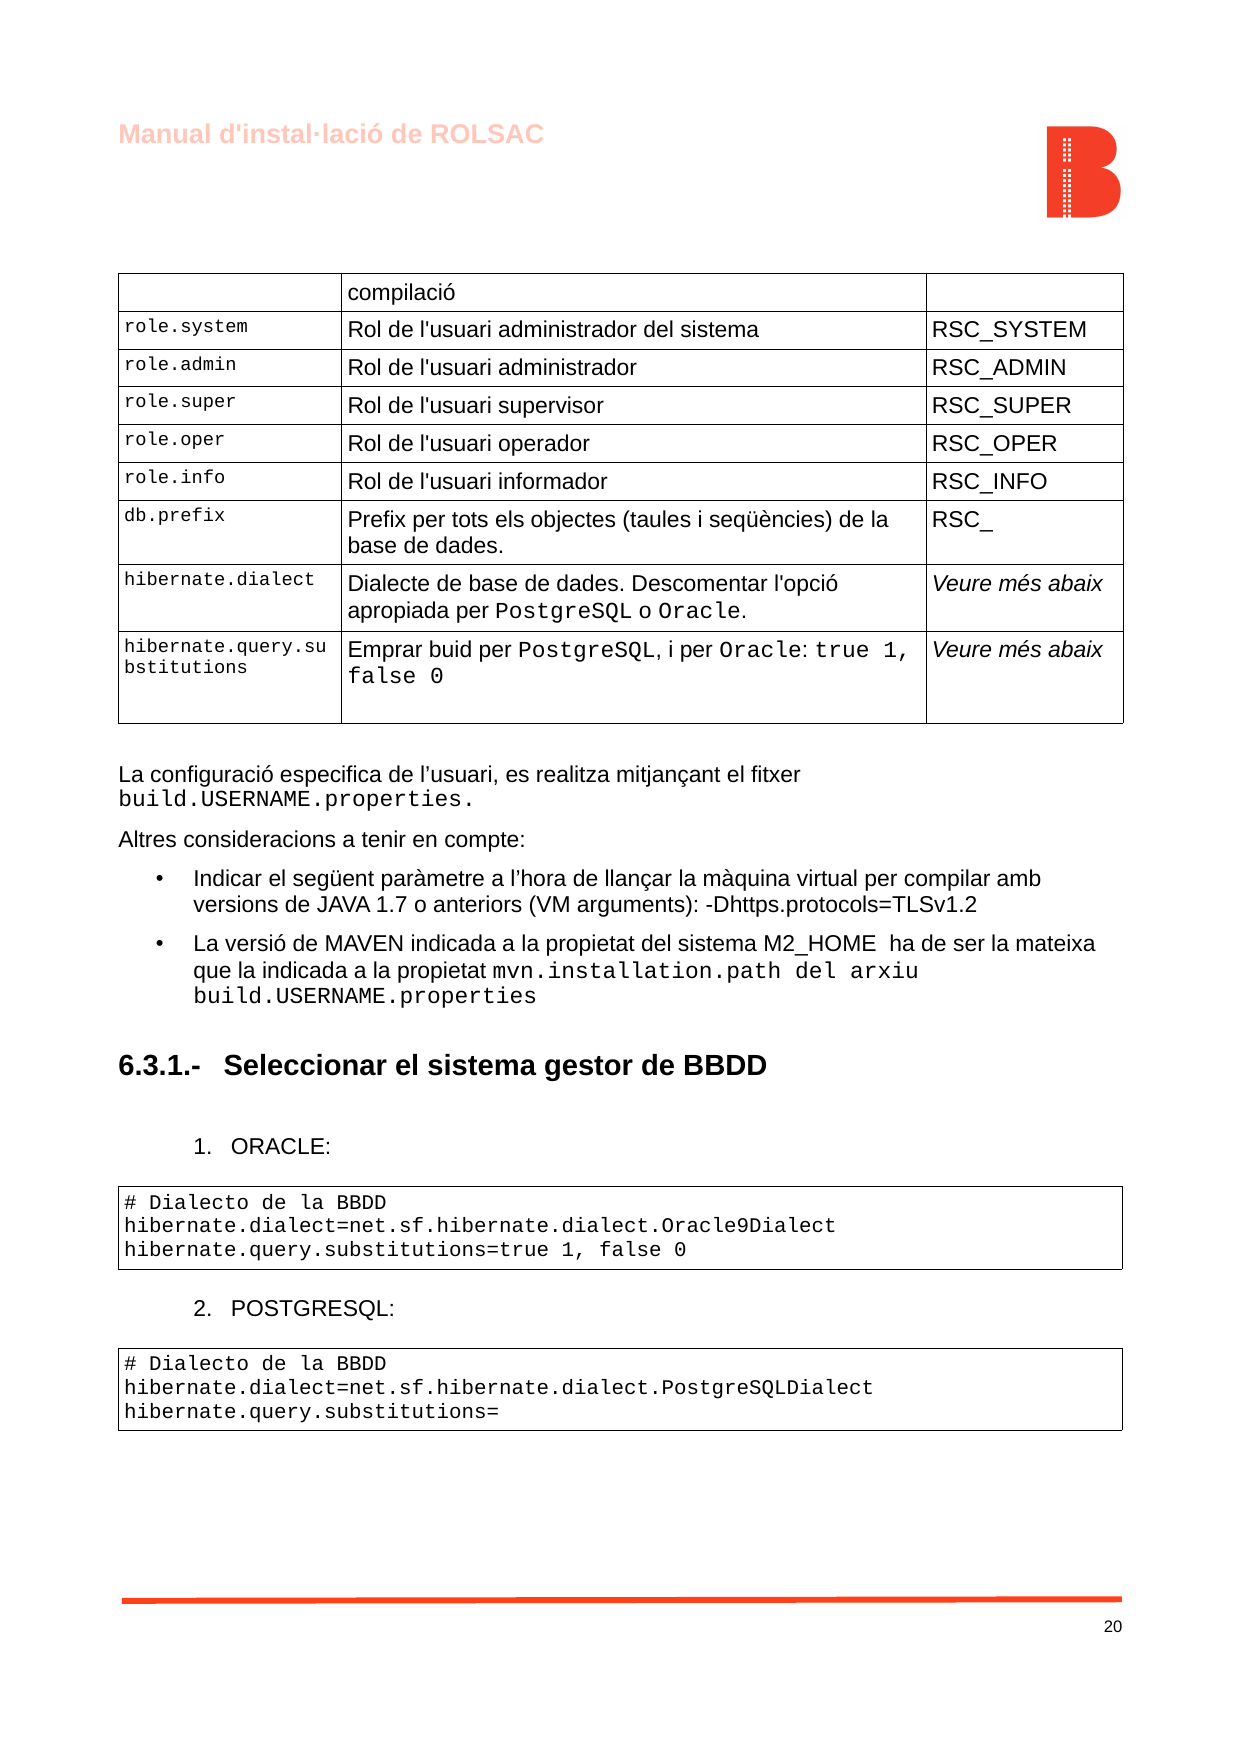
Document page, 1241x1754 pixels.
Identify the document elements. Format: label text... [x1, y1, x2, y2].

table_cell Rol de l'usuari informador [342, 463, 926, 500]
table_cell Prefix per tots els objectes (taules i seqüències) de la base de dades. [342, 501, 926, 564]
table_cell role.admin [119, 350, 341, 386]
table_cell hibernate.dialect [119, 565, 341, 631]
table_cell Emprar buid per PostgreSQL, i per Oracle: true 1, false 0 [342, 632, 926, 722]
table_cell role.info [119, 463, 341, 500]
list Indicar el següent paràmetre a l’hora de llançar la màquina virtual per compilar amb versions de JAVA 1.7 o anteriors (VM arguments): -Dhttps.protocols=TLSv1.2 [156, 865, 1122, 918]
table_cell role.system [119, 312, 341, 348]
table_cell Veure més abaix [927, 632, 1123, 722]
table_header # Dialecto de la BBDD hibernate.dialect=net.sf.hibernate.dialect.Oracle9Dialect hibernate.query.substitutions=true 1, false 0 [119, 1187, 1122, 1268]
picture [1036, 124, 1130, 221]
table_cell Rol de l'usuari supervisor [342, 387, 926, 424]
table_cell Rol de l'usuari operador [342, 425, 926, 462]
table_cell role.super [119, 387, 341, 424]
list La versió de MAVEN indicada a la propietat del sistema M2_HOME ha de ser la mateixa que la indicada a la propietat mvn.installation.path del arxiu build.USERNAME.properties [156, 930, 1122, 1011]
text Altres consideracions a tenir en compte: [118, 826, 1122, 852]
list POSTGRESQL: [193, 1295, 1122, 1321]
table_cell RSC_OPER [927, 425, 1123, 462]
table_cell RSC_SYSTEM [927, 312, 1123, 348]
table_cell Veure més abaix [927, 565, 1123, 631]
table_cell db.prefix [119, 501, 341, 564]
list ORACLE: [193, 1133, 1122, 1159]
table_cell hibernate.query.substitutions [119, 632, 341, 722]
table_header # Dialecto de la BBDD hibernate.dialect=net.sf.hibernate.dialect.PostgreSQLDialect hibernate.query.substitutions= [119, 1349, 1122, 1430]
text La configuració especifica de l’usuari, es realitza mitjançant el fitxer build.USERNAME.properties. [118, 761, 1122, 814]
table_cell RSC_INFO [927, 463, 1123, 500]
table_cell RSC_ADMIN [927, 350, 1123, 386]
table_cell Dialecte de base de dades. Descomentar l'opció apropiada per PostgreSQL o Oracle. [342, 565, 926, 631]
table_cell role.oper [119, 425, 341, 462]
table_cell RSC_ [927, 501, 1123, 564]
table_cell Rol de l'usuari administrador [342, 350, 926, 386]
subtitle Seleccionar el sistema gestor de BBDD [118, 1048, 1122, 1082]
table_cell - [927, 274, 1123, 311]
table_cell Rol de l'usuari administrador del sistema [342, 312, 926, 348]
table_cell [119, 274, 341, 311]
table_cell compilació [342, 274, 926, 311]
table_cell RSC_SUPER [927, 387, 1123, 424]
